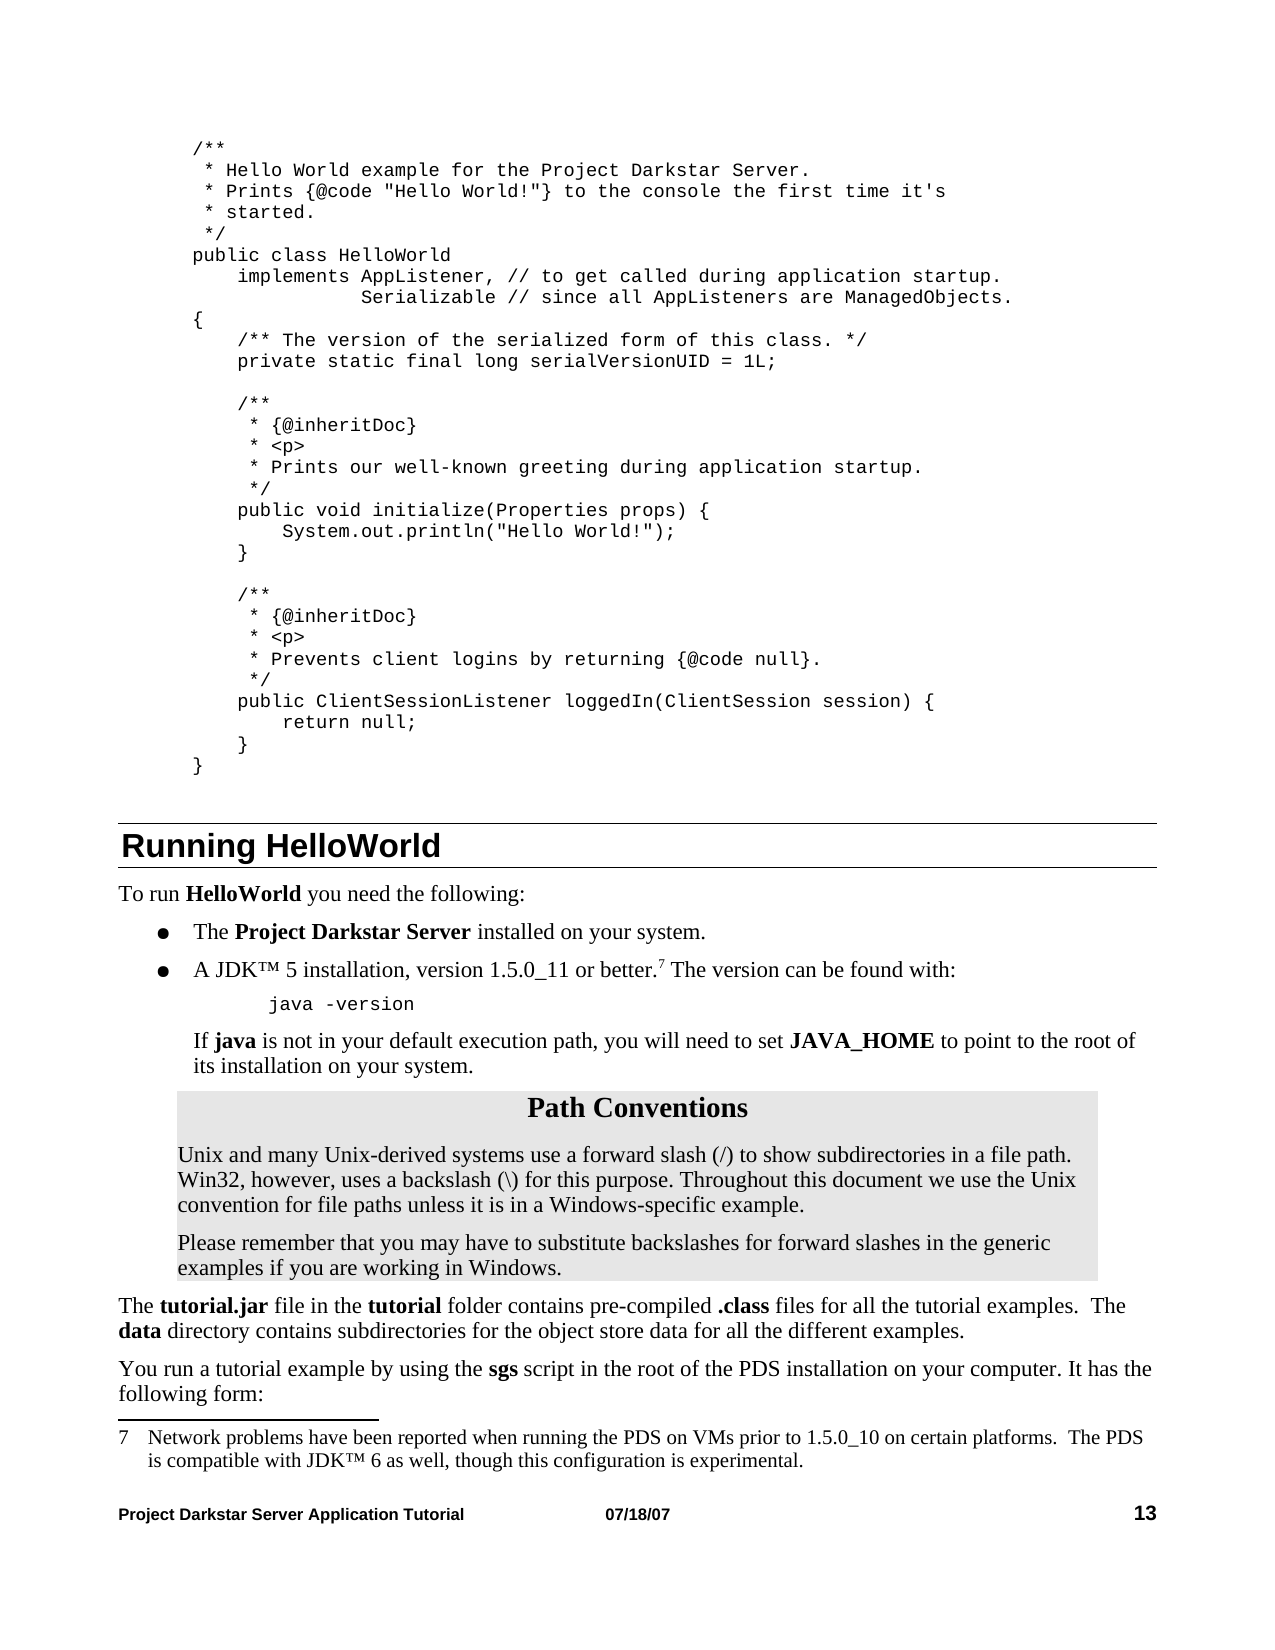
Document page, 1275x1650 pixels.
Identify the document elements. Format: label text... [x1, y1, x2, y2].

text /** * Hello World example for the Project Darkstar Server. * Prints {@code "Hello World!"} to the console the first time it's [192, 118, 1098, 203]
text The tutorial.jar file in the tutorial folder contains pre-compiled .class files for all the tutorial examples. The data directory contains subdirectories for the object store data for all the different examples. [118, 1293, 1157, 1343]
text Please remember that you may have to substitute backslashes for forward slashes in the generic examples if you are working in Windows. [177, 1230, 1098, 1281]
list The Project Darkstar Server installed on your system. [156, 919, 1157, 944]
text Unix and many Unix-derived systems use a forward slash (/) to show subdirectories in a file path. Win32, however, uses a backslash (\) for this purpose. Throughout this document we use the Unix convention for file paths unless it is in a Windows-specific example. [177, 1142, 1098, 1218]
list Network problems have been reported when running the PDS on VMs prior to 1.5.0_10 on certain platforms. The PDS is compatible with JDK™ 6 as well, though this configuration is experimental. [118, 1426, 1157, 1472]
list If java is not in your default execution path, you will need to set JAVA_HOME to point to the root of its installation on your system. [156, 1028, 1157, 1079]
list A JDK™ 5 installation, version 1.5.0_11 or better. The version can be found with: [156, 957, 1157, 982]
text To run HelloWorld you need the following: [118, 881, 1157, 906]
text * started. */ public class HelloWorld implements AppListener, // to get called during application startup. Serializable // since all AppListeners are ManagedObjects. { /** The version of the serialized form of this class. */ private static final long serialVersionUID = 1L; /** * {@inheritDoc} * <p> * Prints our well-known greeting during application startup. */ public void initialize(Properties props) { System.out.println("Hello World!"); } /** * {@inheritDoc} * <p> * Prevents client logins by returning {@code null}. */ public ClientSessionListener loggedIn(ClientSession session) { return null; } } [192, 203, 1098, 798]
subtitle Running HelloWorld [118, 824, 1157, 867]
text You run a tutorial example by using the sgs script in the root of the PDS installation on your computer. It has the following form: [118, 1356, 1157, 1407]
title Path Conventions [177, 1091, 1098, 1124]
list java -version [268, 995, 1157, 1016]
